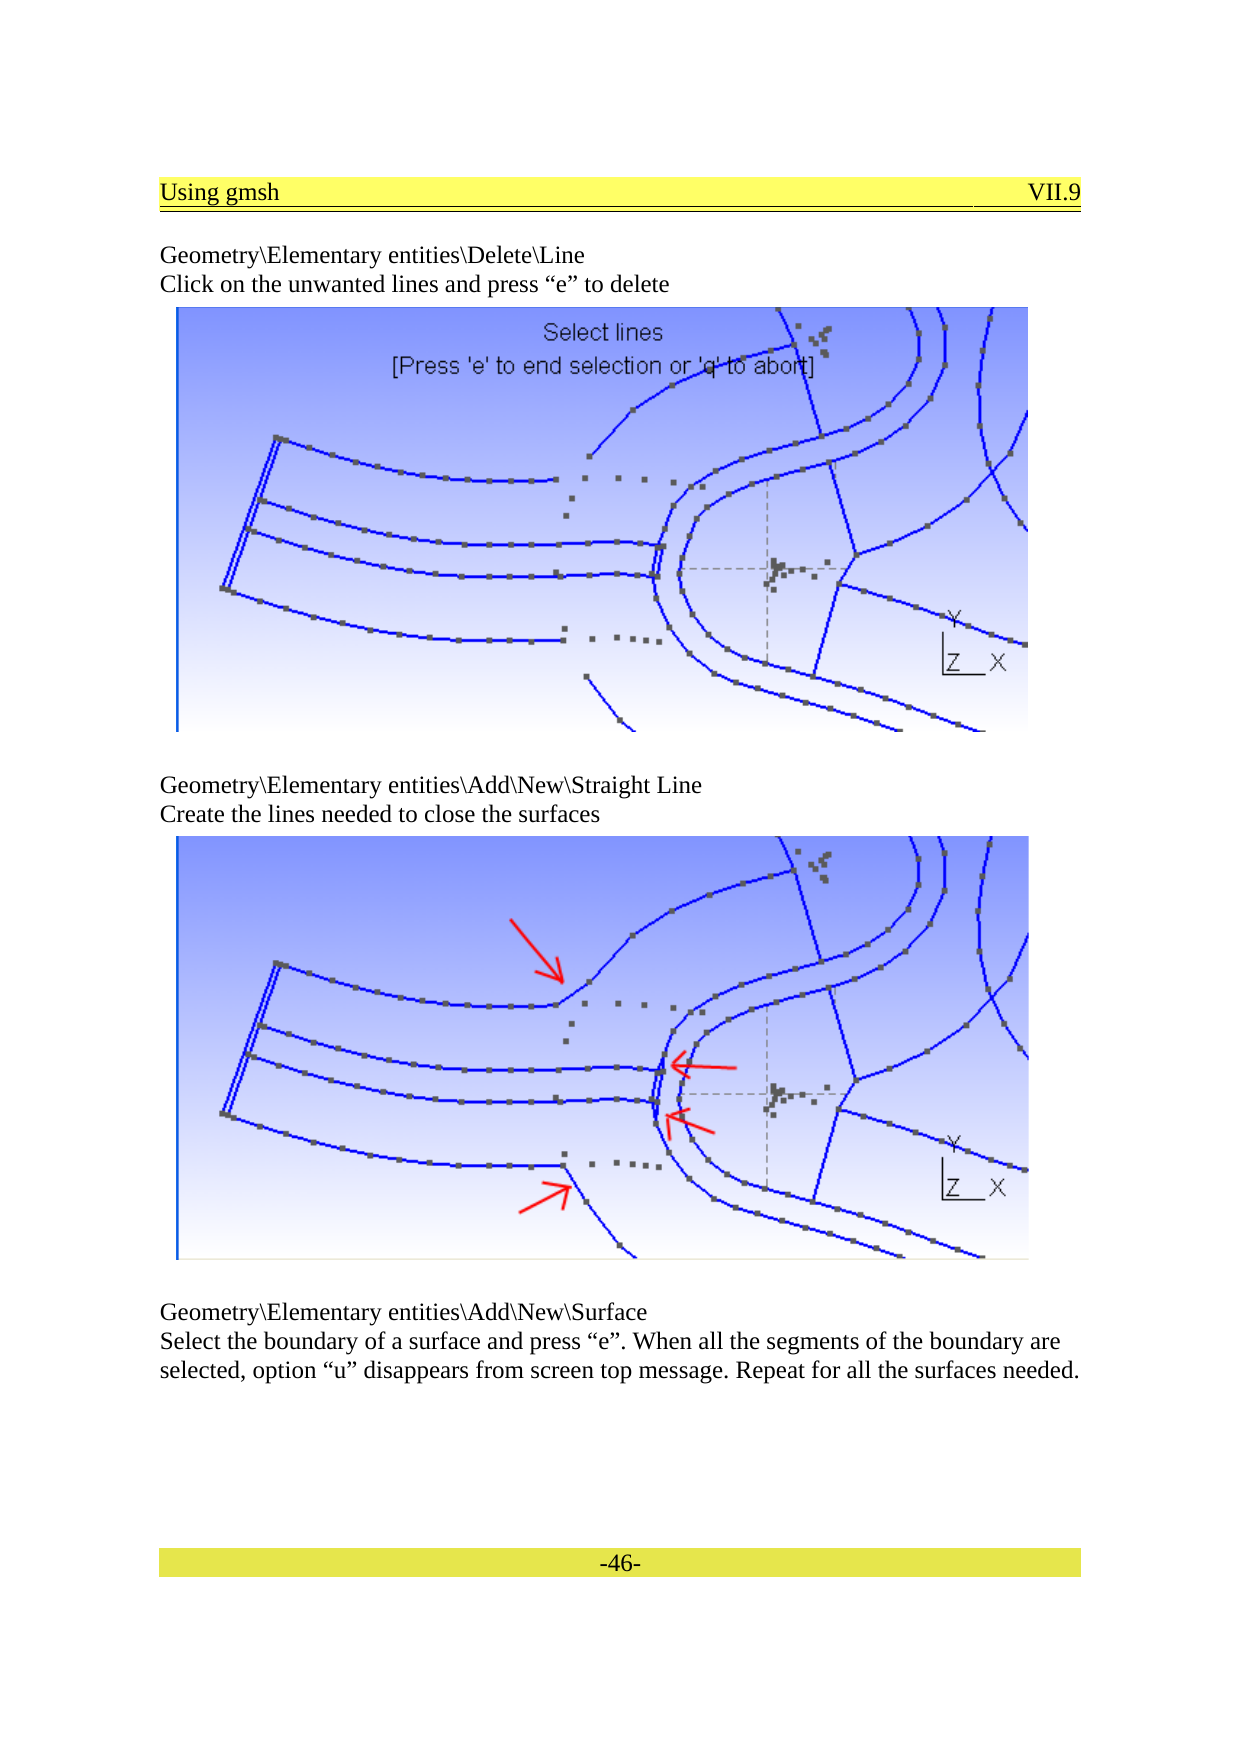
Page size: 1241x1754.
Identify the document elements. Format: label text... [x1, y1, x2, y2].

text Geometry\Elementary entities\Delete\Line [159, 240, 1081, 269]
picture [176, 836, 1029, 1260]
text Geometry\Elementary entities\Add\New\Straight Line [159, 770, 1081, 799]
text Select the boundary of a surface and press “e”. When all the segments of the boundary are selected, option “u” disappears from screen top message. Repeat for all the surfaces needed. [159, 1326, 1081, 1384]
text Geometry\Elementary entities\Add\New\Surface [159, 1297, 1081, 1326]
text Click on the unwanted lines and press “e” to delete [159, 269, 1081, 298]
picture [176, 307, 1028, 732]
text Create the lines needed to close the surfaces [159, 799, 1081, 827]
